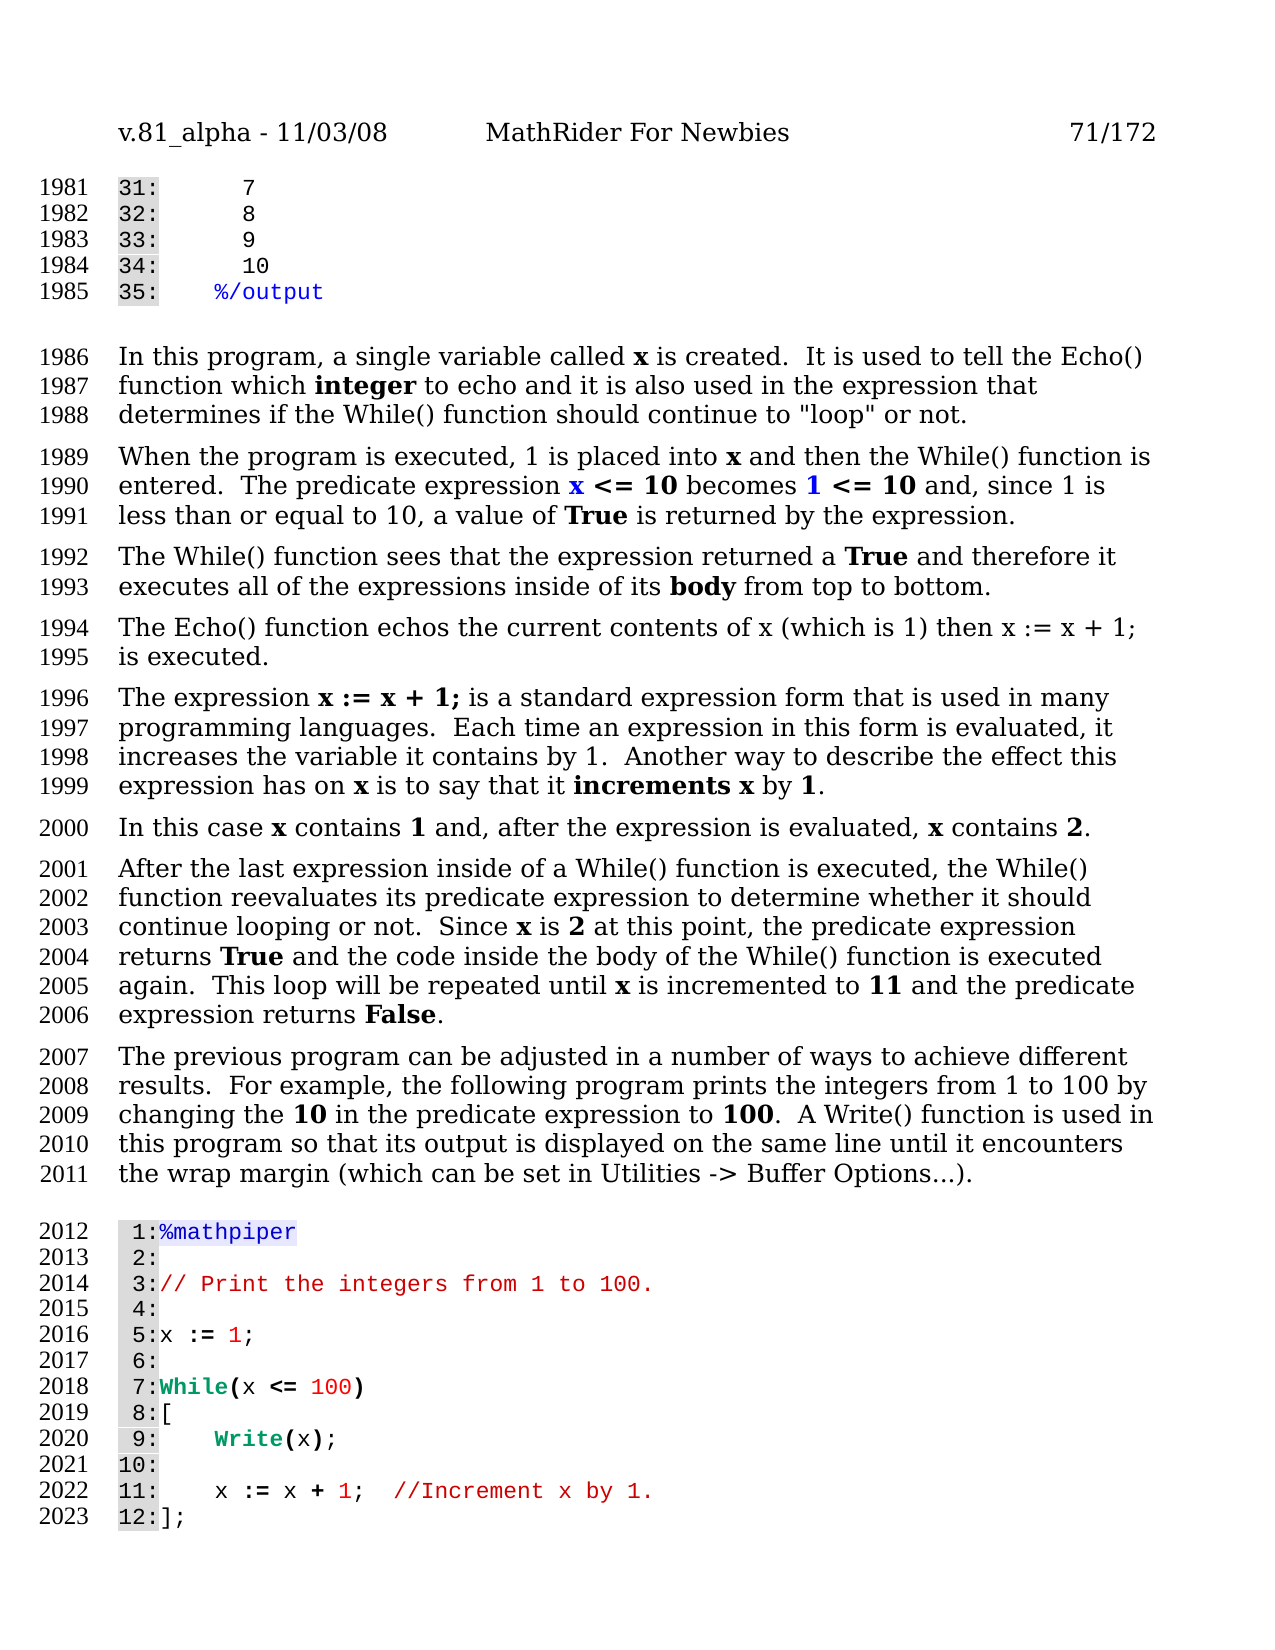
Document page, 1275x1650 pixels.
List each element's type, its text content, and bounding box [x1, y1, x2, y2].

text 7:While(x <= 100) [118, 1376, 1157, 1402]
text The expression x := x + 1; is a standard expression form that is used in many programming languages. Each time an expression in this form is evaluated, it increases the variable it contains by 1. Another way to describe the effect this expression has on x is to say that it increments x by 1. [118, 683, 1157, 801]
text 3:// Print the integers from 1 to 100. [118, 1272, 1157, 1298]
text 35: %/output [118, 281, 1157, 306]
text 11: x := x + 1; //Increment x by 1. [118, 1479, 1157, 1505]
text 32: 8 [118, 203, 1157, 229]
text 34: 10 [118, 254, 1157, 281]
text 4: [118, 1298, 1157, 1324]
text 5:x := 1; [118, 1324, 1157, 1350]
text 10: [118, 1453, 1157, 1479]
text 8:[ [118, 1402, 1157, 1427]
text The Echo() function echos the current contents of x (which is 1) then x := x + 1; is executed. [118, 613, 1157, 671]
text After the last expression inside of a While() function is executed, the While() function reevaluates its predicate expression to determine whether it should continue looping or not. Since x is 2 at this point, the predicate expression returns True and the code inside the body of the While() function is executed again. This loop will be repeated until x is incremented to 11 and the predicate expression returns False. [118, 854, 1157, 1030]
text 2: [118, 1246, 1157, 1272]
text When the program is executed, 1 is placed into x and then the While() function is entered. The predicate expression x <= 10 becomes 1 <= 10 and, since 1 is less than or equal to 10, a value of True is returned by the expression. [118, 442, 1157, 530]
text In this program, a single variable called x is created. It is used to tell the Echo() function which integer to echo and it is also used in the expression that determines if the While() function should continue to "loop" or not. [118, 342, 1157, 430]
text 1:%mathpiper [118, 1220, 1157, 1246]
text The While() function sees that the expression returned a True and therefore it executes all of the expressions inside of its body from top to bottom. [118, 542, 1157, 601]
text The previous program can be adjusted in a number of ways to achieve different results. For example, the following program prints the integers from 1 to 100 by changing the 10 in the predicate expression to 100. A Write() function is used in this program so that its output is displayed on the same line until it encounters the wrap margin (which can be set in Utilities -> Buffer Options...). [118, 1042, 1157, 1188]
text 12:]; [118, 1505, 1157, 1531]
text 6: [118, 1350, 1157, 1376]
text 33: 9 [118, 229, 1157, 254]
text 31: 7 [118, 177, 1157, 203]
text 9: Write(x); [118, 1427, 1157, 1453]
text In this case x contains 1 and, after the expression is evaluated, x contains 2. [118, 813, 1157, 842]
